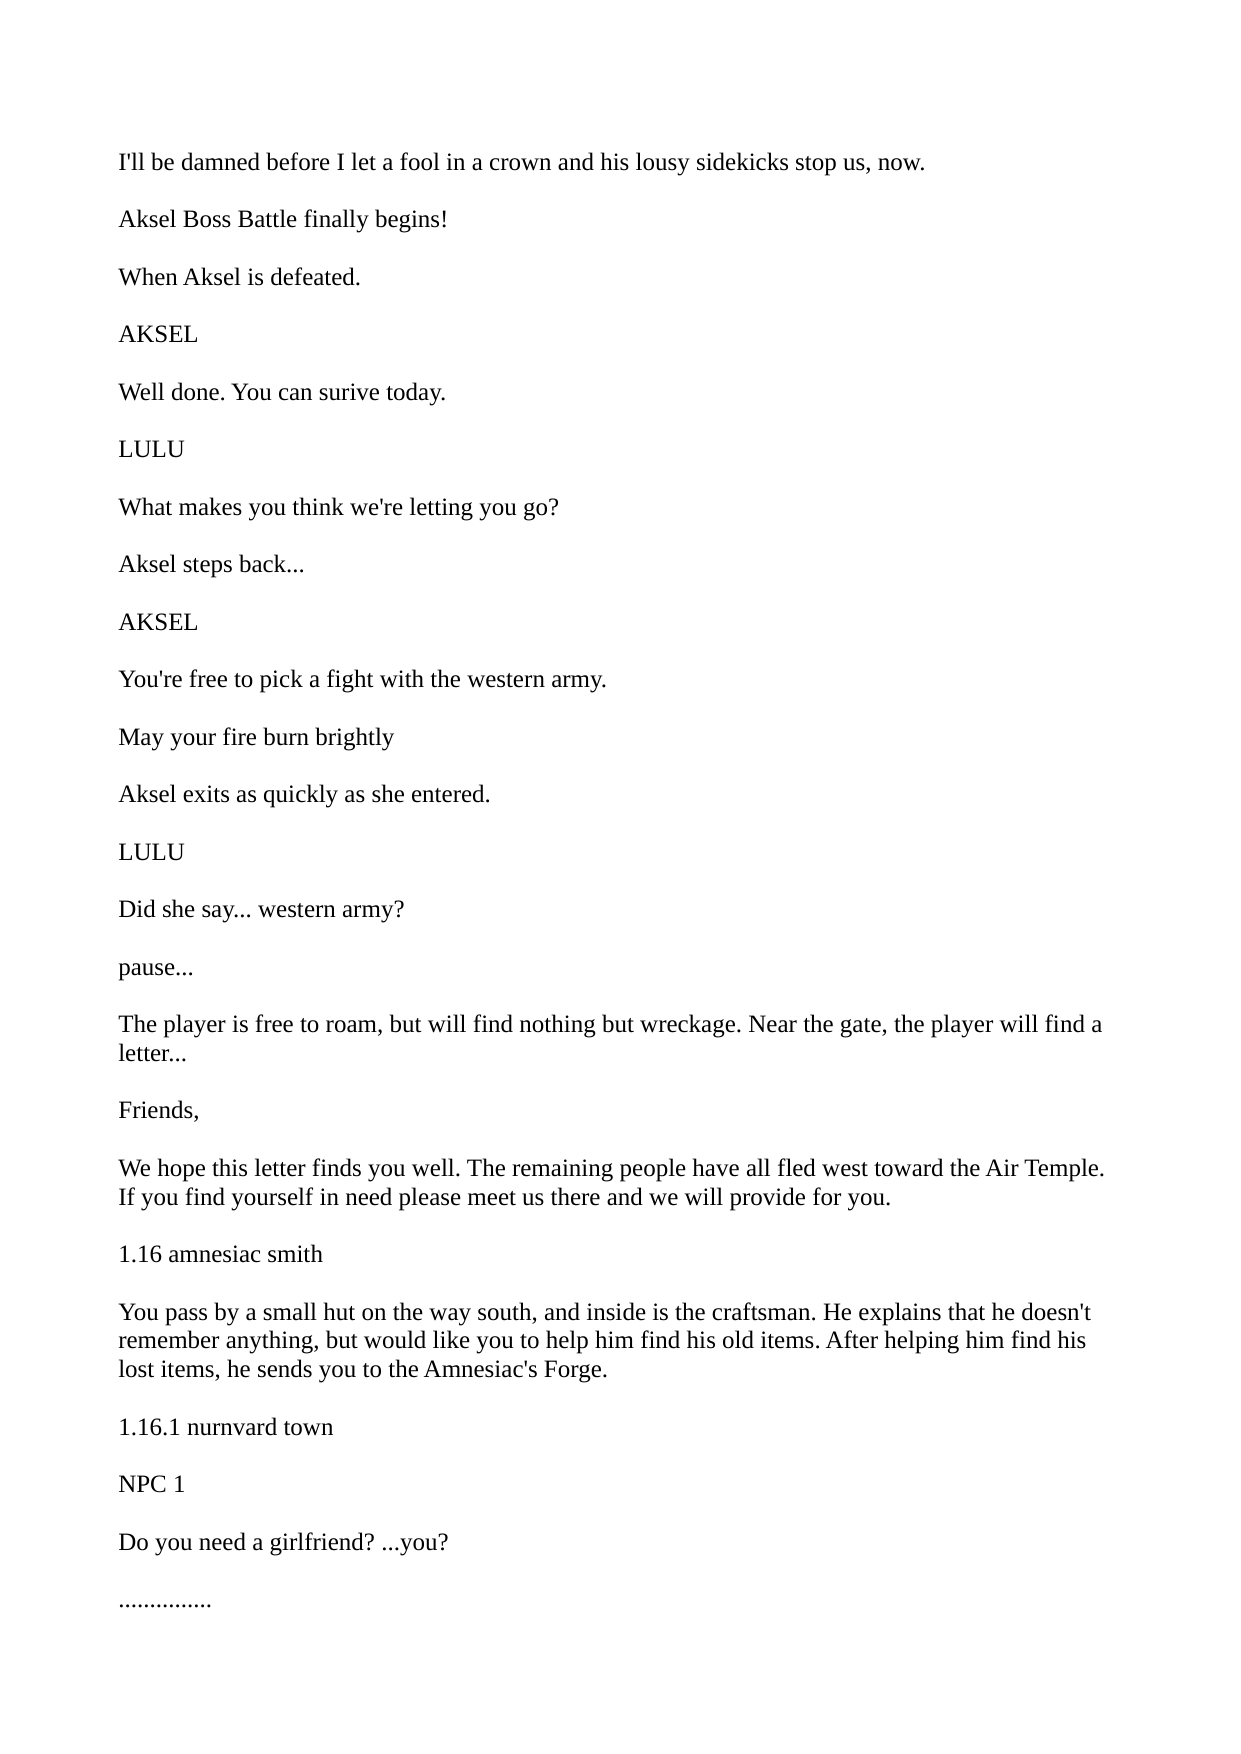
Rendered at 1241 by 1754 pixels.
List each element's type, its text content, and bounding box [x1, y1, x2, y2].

text May your fire burn brightly [118, 722, 1122, 751]
text Do you need a girlfriend? ...you? [118, 1527, 1122, 1556]
text I'll be damned before I let a fool in a crown and his lousy sidekicks stop us, now. [118, 147, 1122, 176]
text Aksel steps back... [118, 549, 1122, 578]
text Friends, [118, 1096, 1122, 1124]
text AKSEL [118, 319, 1122, 348]
text Aksel exits as quickly as she entered. [118, 779, 1122, 808]
text Did she say... western army? [118, 894, 1122, 923]
text You're free to pick a fight with the western army. [118, 664, 1122, 693]
text We hope this letter finds you well. The remaining people have all fled west toward the Air Temple. If you find yourself in need please meet us there and we will provide for you. [118, 1153, 1122, 1211]
text AKSEL [118, 607, 1122, 636]
text You pass by a small hut on the way south, and inside is the craftsman. He explains that he doesn't remember anything, but would like you to help him find his old items. After helping him find his lost items, he sends you to the Amnesiac's Forge. [118, 1297, 1122, 1383]
text LULU [118, 434, 1122, 463]
text ............... [118, 1584, 1122, 1613]
text What makes you think we're letting you go? [118, 492, 1122, 521]
text 1.16.1 nurnvard town [118, 1412, 1122, 1441]
text LULU [118, 837, 1122, 866]
text When Aksel is defeated. [118, 262, 1122, 291]
text 1.16 amnesiac smith [118, 1239, 1122, 1268]
text Aksel Boss Battle finally begins! [118, 204, 1122, 233]
text NPC 1 [118, 1469, 1122, 1498]
text pause... [118, 952, 1122, 981]
text The player is free to roam, but will find nothing but wreckage. Near the gate, the player will find a letter... [118, 1009, 1122, 1067]
text Well done. You can surive today. [118, 377, 1122, 406]
